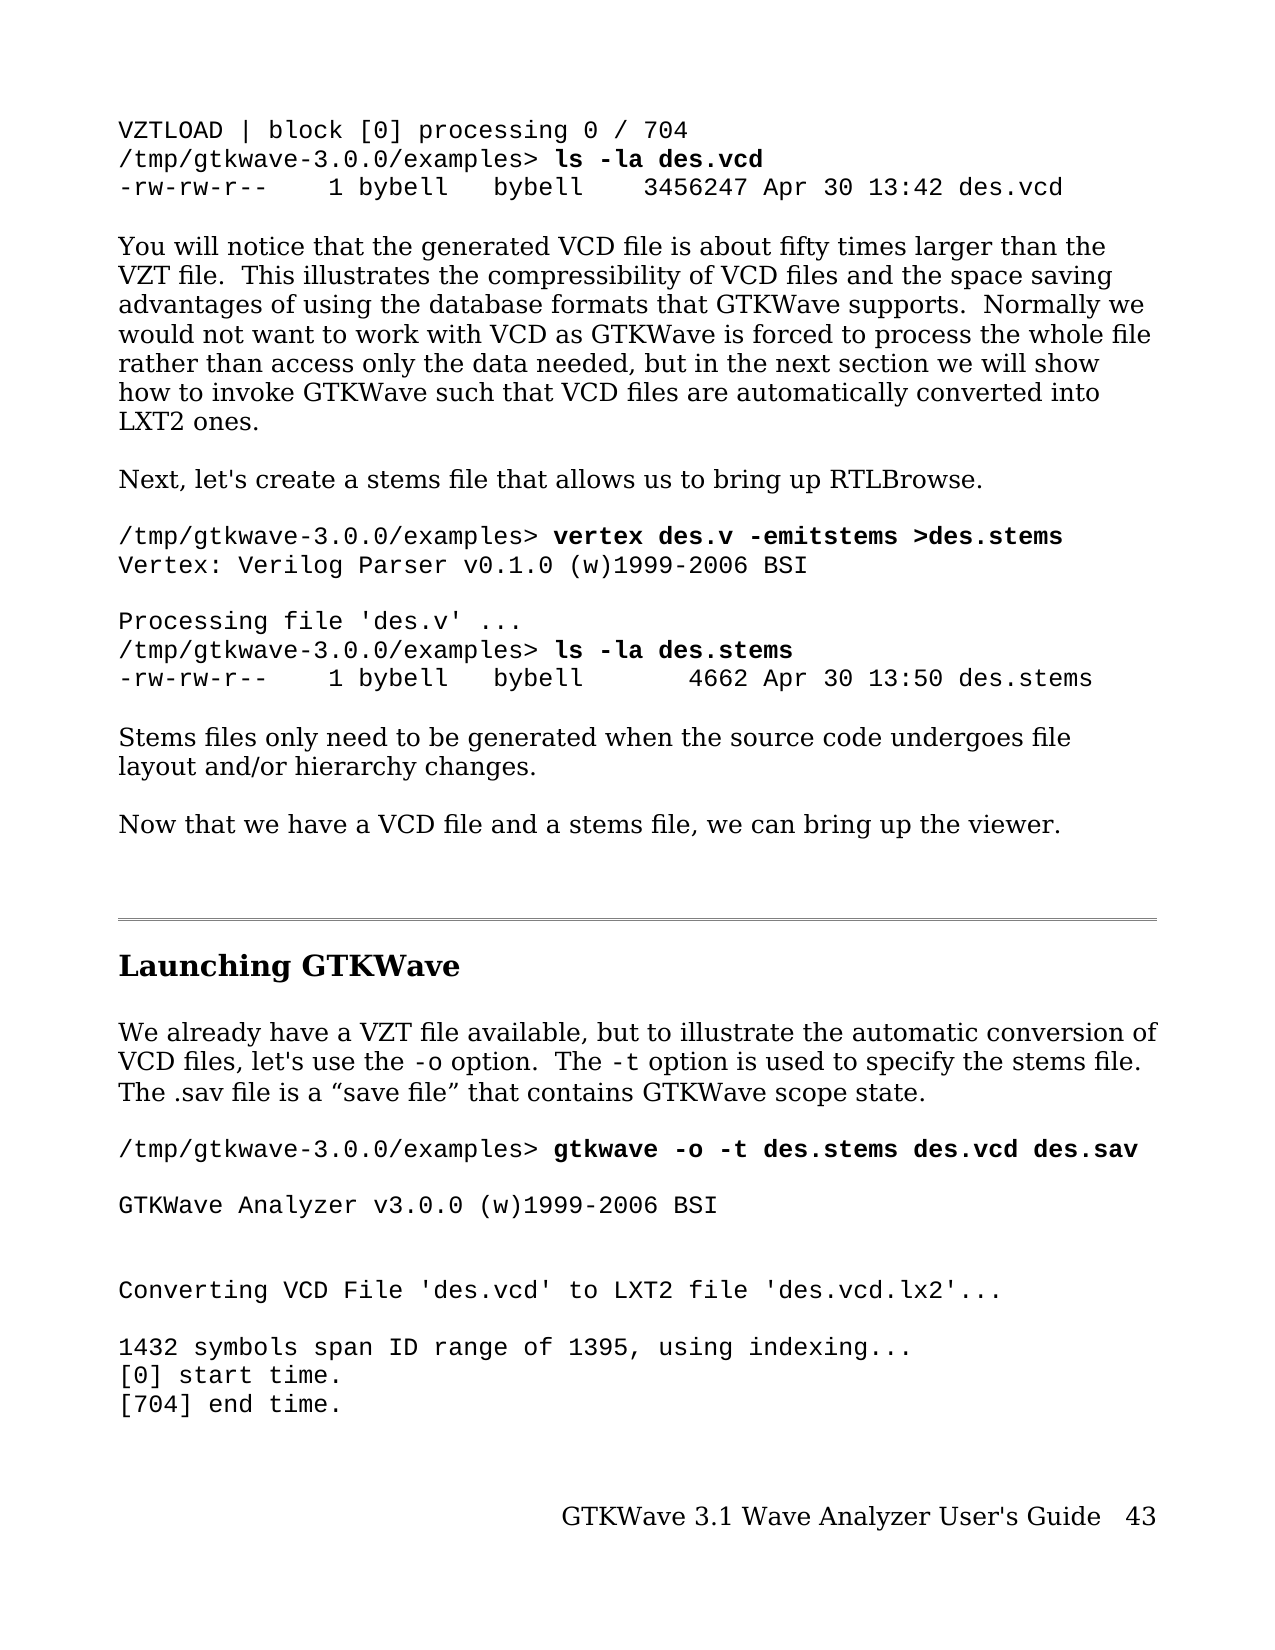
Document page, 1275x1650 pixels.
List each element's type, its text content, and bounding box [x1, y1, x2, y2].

text We already have a VZT file available, but to illustrate the automatic conversion of VCD files, let's use the -o option. The -t option is used to specify the stems file. The .sav file is a “save file” that contains GTKWave scope state. [118, 1018, 1157, 1107]
text GTKWave Analyzer v3.0.0 (w)1999-2006 BSI [118, 1193, 1157, 1221]
text Processing file 'des.v' ... [118, 609, 1157, 637]
text [704] end time. [118, 1391, 1157, 1419]
text -rw-rw-r-- 1 bybell bybell 3456247 Apr 30 13:42 des.vcd [118, 175, 1157, 203]
text VZTLOAD | block [0] processing 0 / 704 [118, 118, 1157, 146]
text -rw-rw-r-- 1 bybell bybell 4662 Apr 30 13:50 des.stems [118, 666, 1157, 694]
text /tmp/gtkwave-3.0.0/examples> ls -la des.stems [118, 637, 1157, 666]
text /tmp/gtkwave-3.0.0/examples> gtkwave -o -t des.stems des.vcd des.sav [118, 1136, 1157, 1164]
text /tmp/gtkwave-3.0.0/examples> ls -la des.vcd [118, 146, 1157, 175]
text Stems files only need to be generated when the source code undergoes file layout and/or hierarchy changes. [118, 723, 1157, 781]
text Now that we have a VCD file and a stems file, we can bring up the viewer. [118, 781, 1157, 840]
text 1432 symbols span ID range of 1395, using indexing... [118, 1334, 1157, 1363]
text Next, let's create a stems file that allows us to bring up RTLBrowse. [118, 466, 1157, 495]
text [0] start time. [118, 1363, 1157, 1391]
text Vertex: Verilog Parser v0.1.0 (w)1999-2006 BSI [118, 552, 1157, 581]
text Launching GTKWave [118, 949, 1157, 984]
text Converting VCD File 'des.vcd' to LXT2 file 'des.vcd.lx2'... [118, 1278, 1157, 1306]
text /tmp/gtkwave-3.0.0/examples> vertex des.v -emitstems >des.stems [118, 524, 1157, 552]
text You will notice that the generated VCD file is about fifty times larger than the VZT file. This illustrates the compressibility of VCD files and the space saving advantages of using the database formats that GTKWave supports. Normally we would not want to work with VCD as GTKWave is forced to process the whole file rather than access only the data needed, but in the next section we will show how to invoke GTKWave such that VCD files are automatically converted into LXT2 ones. [118, 232, 1157, 436]
